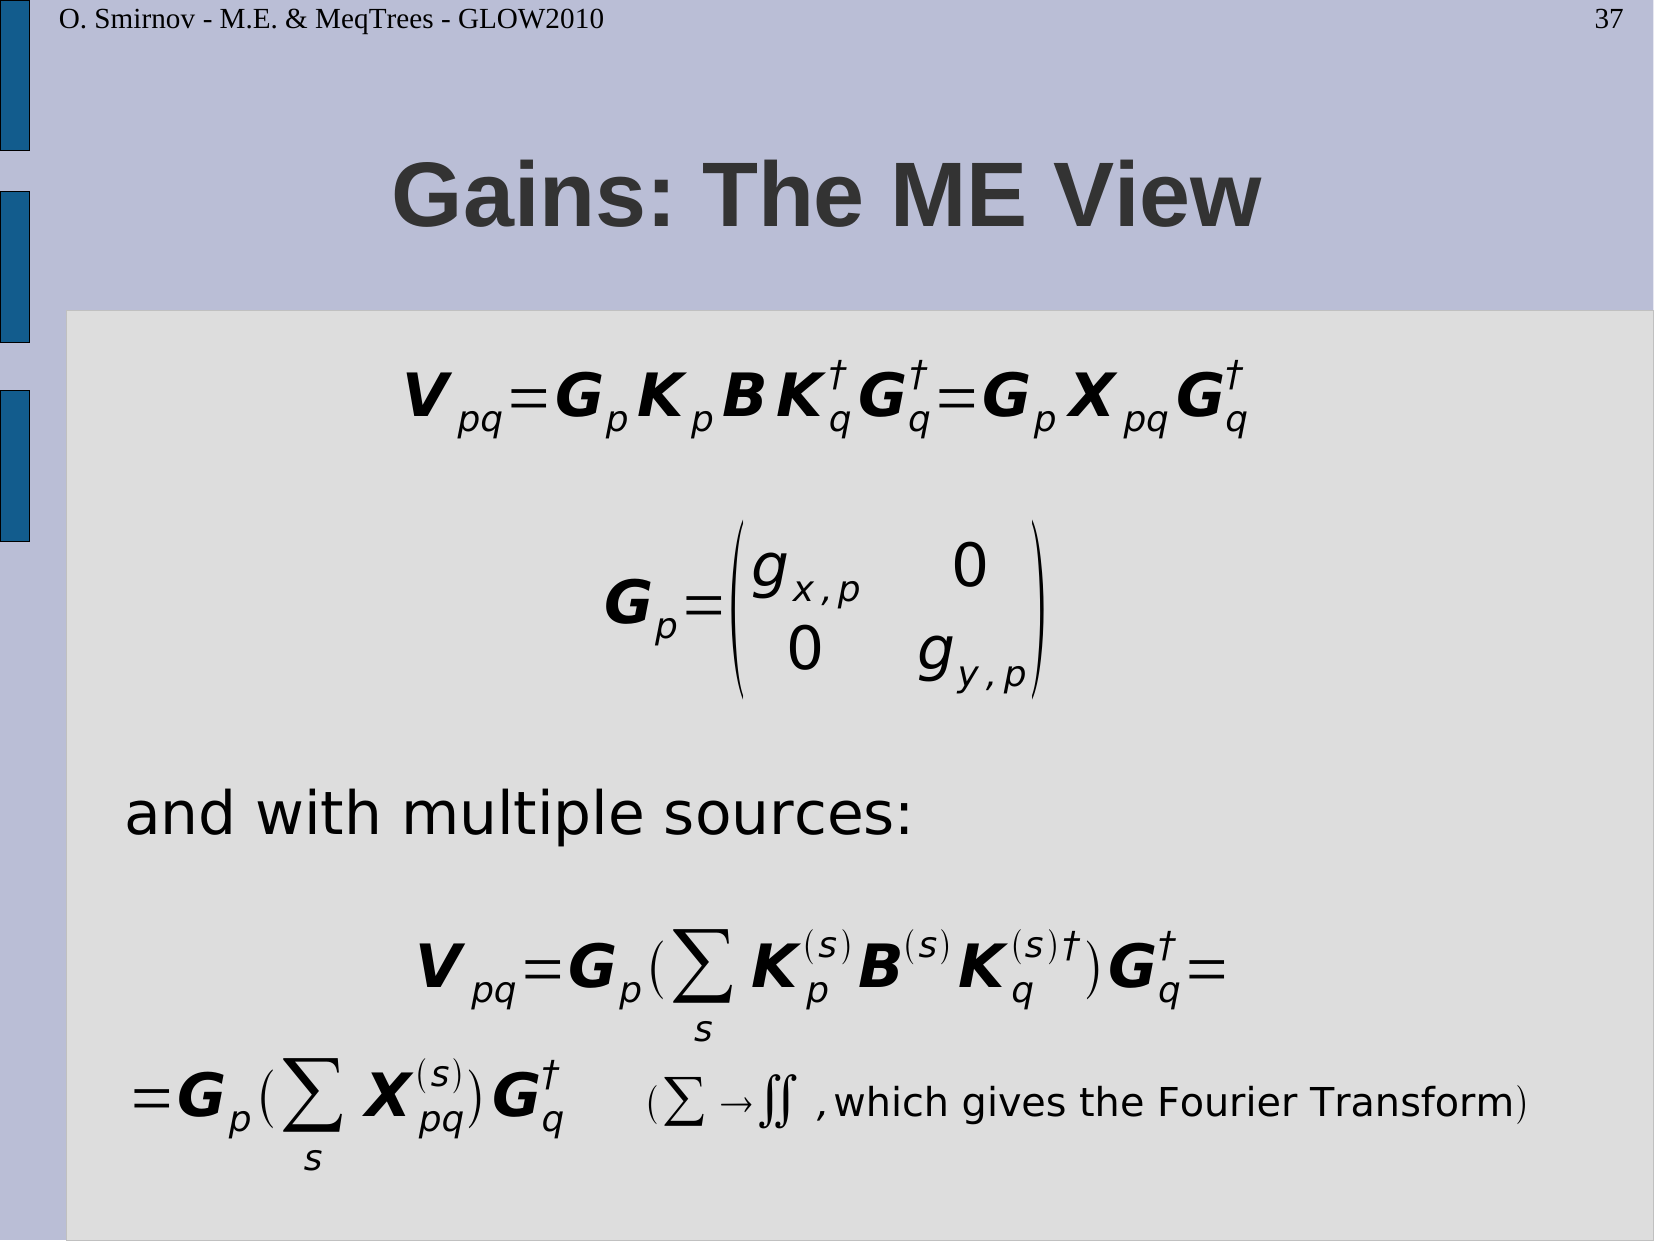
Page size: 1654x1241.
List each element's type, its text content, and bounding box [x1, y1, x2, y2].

chart [118, 353, 1534, 1179]
title Gains: The ME View [121, 91, 1534, 299]
